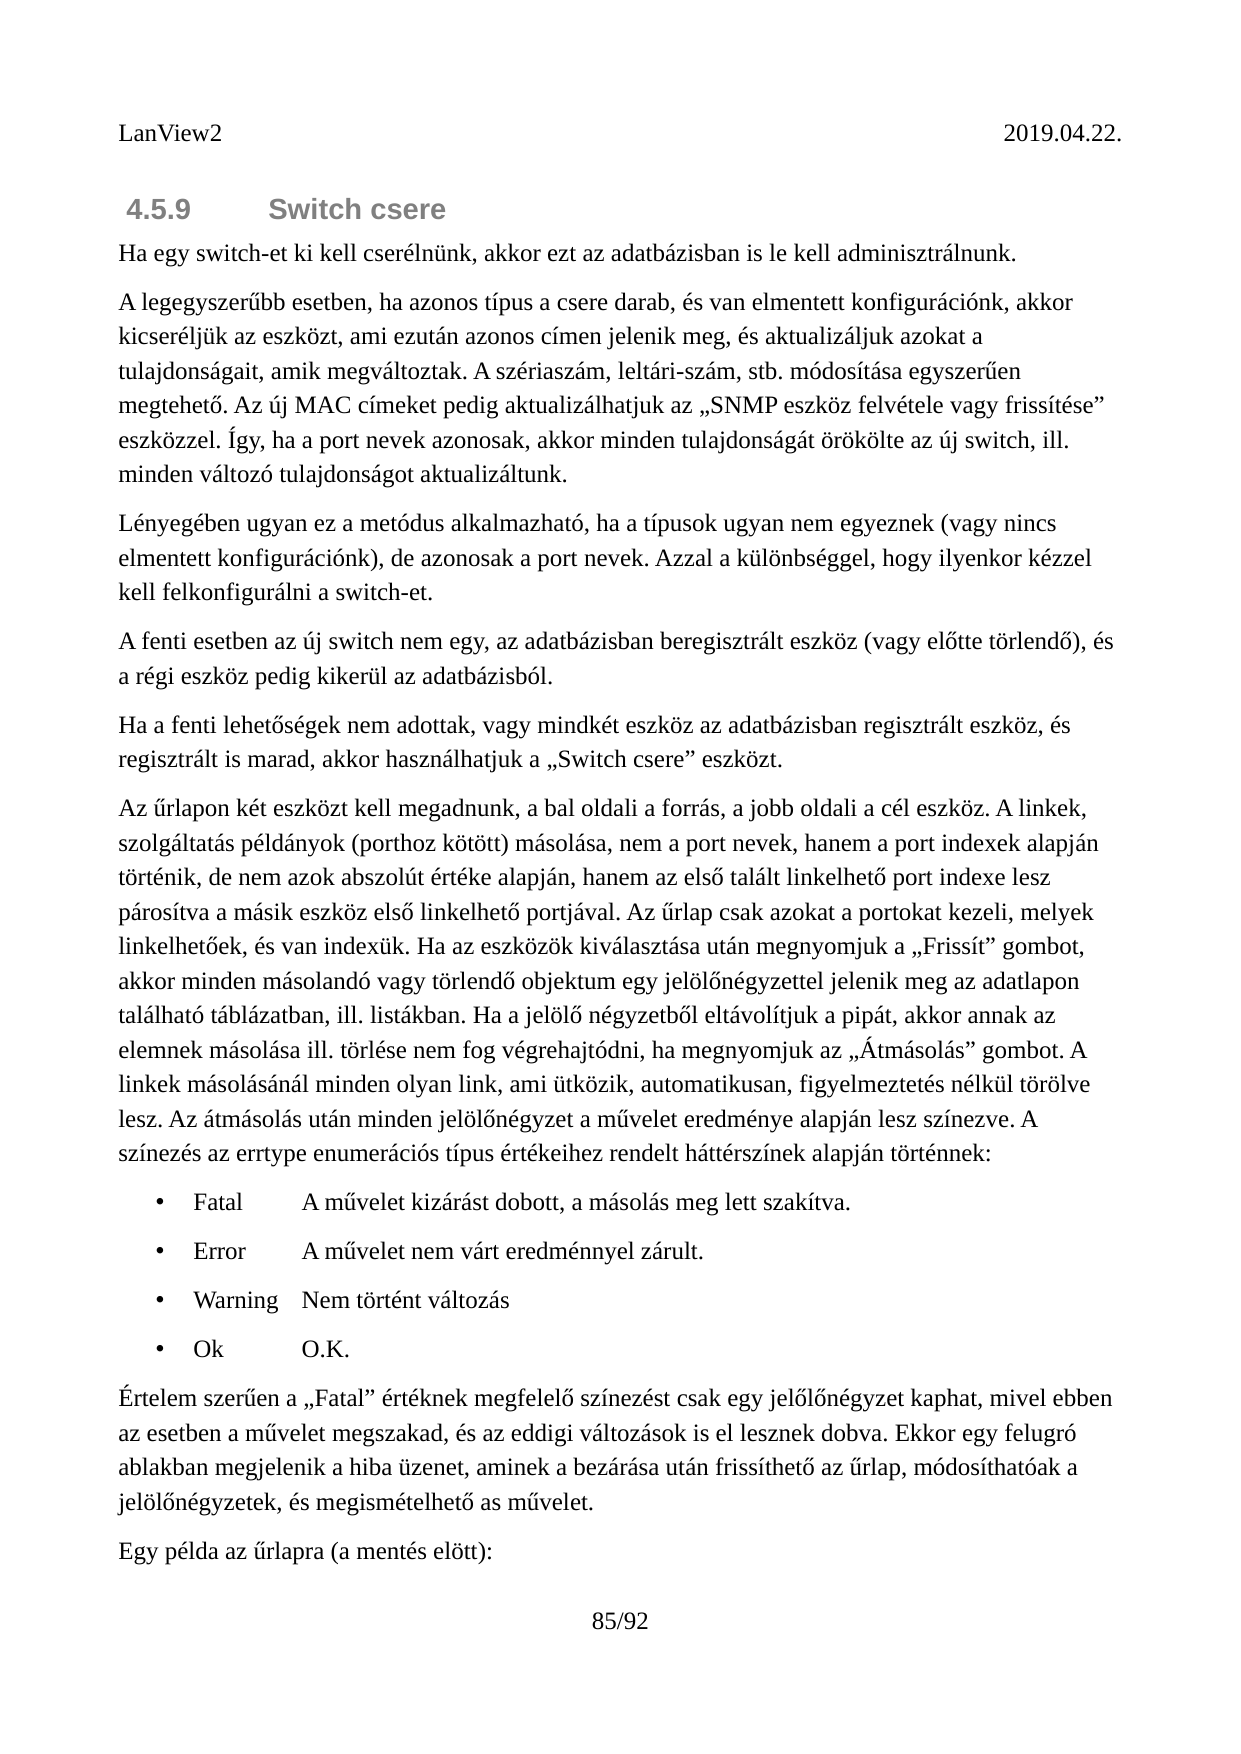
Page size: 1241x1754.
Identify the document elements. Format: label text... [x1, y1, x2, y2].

list Ok O.K. [156, 1334, 1122, 1363]
text Az űrlapon két eszközt kell megadnunk, a bal oldali a forrás, a jobb oldali a cél eszköz. A linkek, szolgáltatás példányok (porthoz kötött) másolása, nem a port nevek, hanem a port indexek alapján történik, de nem azok abszolút értéke alapján, hanem az első talált linkelhető port indexe lesz párosítva a másik eszköz első linkelhető portjával. Az űrlap csak azokat a portokat kezeli, melyek linkelhetőek, és van indexük. Ha az eszközök kiválasztása után megnyomjuk a „Frissít” gombot, akkor minden másolandó vagy törlendő objektum egy jelölőnégyzettel jelenik meg az adatlapon található táblázatban, ill. listákban. Ha a jelölő négyzetből eltávolítjuk a pipát, akkor annak az elemnek másolása ill. törlése nem fog végrehajtódni, ha megnyomjuk az „Átmásolás” gombot. A linkek másolásánál minden olyan link, ami ütközik, automatikusan, figyelmeztetés nélkül törölve lesz. Az átmásolás után minden jelölőnégyzet a művelet eredménye alapján lesz színezve. A színezés az errtype enumerációs típus értékeihez rendelt háttérszínek alapján történnek: [118, 793, 1122, 1167]
text Ha egy switch-et ki kell cserélnünk, akkor ezt az adatbázisban is le kell adminisztrálnunk. [118, 238, 1122, 266]
text Egy példa az űrlapra (a mentés elött): [118, 1536, 1122, 1565]
text Lényegében ugyan ez a metódus alkalmazható, ha a típusok ugyan nem egyeznek (vagy nincs elmentett konfigurációnk), de azonosak a port nevek. Azzal a különbséggel, hogy ilyenkor kézzel kell felkonfigurálni a switch-et. [118, 508, 1122, 606]
list Error A művelet nem várt eredménnyel zárult. [156, 1236, 1122, 1265]
text A legegyszerűbb esetben, ha azonos típus a csere darab, és van elmentett konfigurációnk, akkor kicseréljük az eszközt, ami ezután azonos címen jelenik meg, és aktualizáljuk azokat a tulajdonságait, amik megváltoztak. A szériaszám, leltári-szám, stb. módosítása egyszerűen megtehető. Az új MAC címeket pedig aktualizálhatjuk az „SNMP eszköz felvétele vagy frissítése” eszközzel. Így, ha a port nevek azonosak, akkor minden tulajdonságát örökölte az új switch, ill. minden változó tulajdonságot aktualizáltunk. [118, 287, 1122, 488]
text Értelem szerűen a „Fatal” értéknek megfelelő színezést csak egy jelőlőnégyzet kaphat, mivel ebben az esetben a művelet megszakad, és az eddigi változások is el lesznek dobva. Ekkor egy felugró ablakban megjelenik a hiba üzenet, aminek a bezárása után frissíthető az űrlap, módosíthatóak a jelölőnégyzetek, és megismételhető as művelet. [118, 1383, 1122, 1516]
list Warning Nem történt változás [156, 1285, 1122, 1314]
text A fenti esetben az új switch nem egy, az adatbázisban beregisztrált eszköz (vagy előtte törlendő), és a régi eszköz pedig kikerül az adatbázisból. [118, 626, 1122, 689]
text Ha a fenti lehetőségek nem adottak, vagy mindkét eszköz az adatbázisban regisztrált eszköz, és regisztrált is marad, akkor használhatjuk a „Switch csere” eszközt. [118, 710, 1122, 773]
list Fatal A művelet kizárást dobott, a másolás meg lett szakítva. [156, 1187, 1122, 1216]
subtitle Switch csere [118, 192, 1122, 225]
